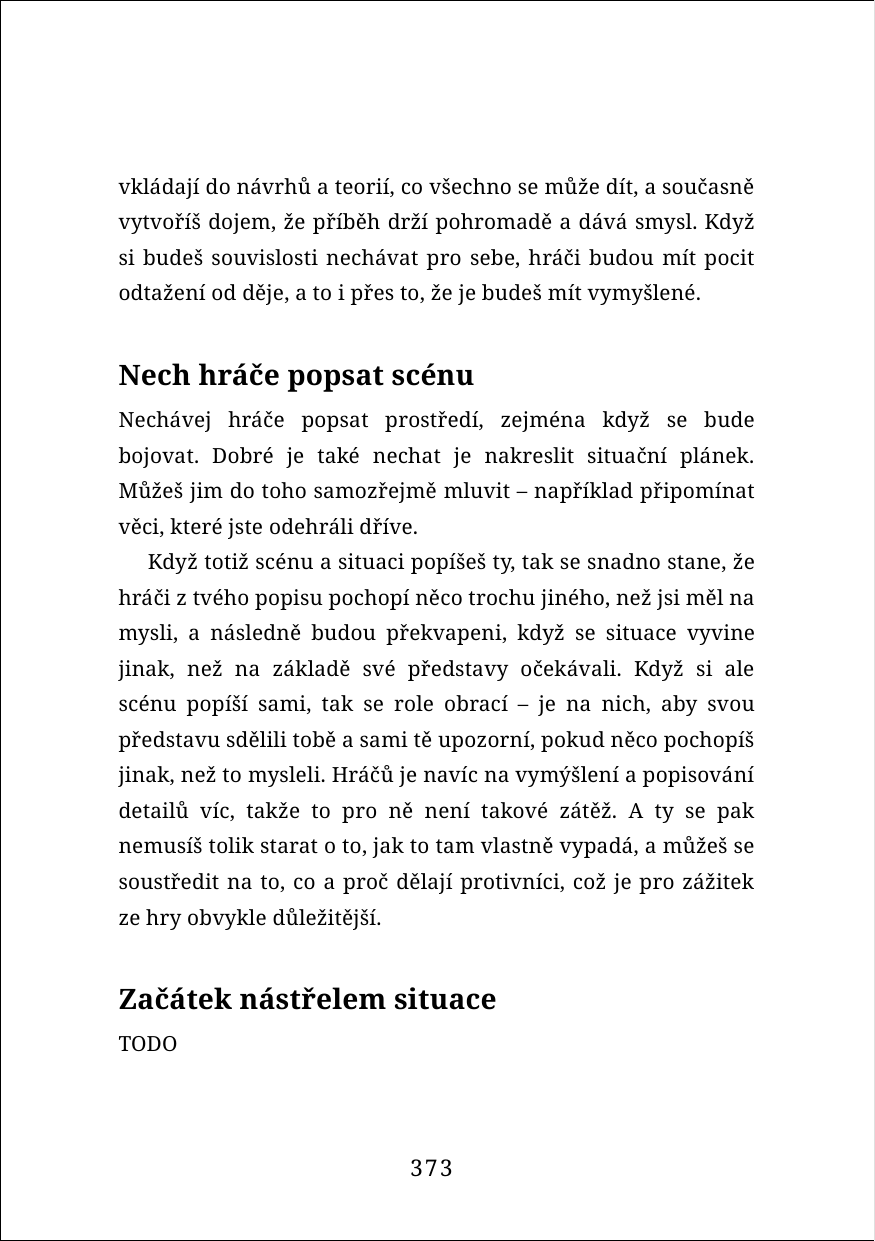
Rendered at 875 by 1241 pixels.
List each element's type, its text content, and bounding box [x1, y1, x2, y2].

text TODO [118, 1029, 756, 1058]
subtitle Nech hráče popsat scénu [118, 355, 756, 393]
subtitle Začátek nástřelem situace [118, 979, 756, 1018]
text vkládají do návrhů a teorií, co všechno se může dít, a současně vytvoříš dojem, že příběh drží pohromadě a dává smysl. Když si budeš souvislosti nechávat pro sebe, hráči budou mít pocit odtažení od děje, a to i přes to, že je budeš mít vymyšlené. [118, 172, 756, 307]
text Nechávej hráče popsat prostředí, zejména když se bude bojovat. Dobré je také nechat je nakreslit situační plánek. Můžeš jim do toho samozřejmě mluvit – například připomínat věci, které jste odehráli dříve. Když totiž scénu a situaci popíšeš ty, tak se snadno stane, že hráči z tvého popisu pochopí něco trochu jiného, než jsi měl na mysli, a následně budou překvapeni, když se situace vyvine jinak, než na základě své představy očekávali. Když si ale scénu popíší sami, tak se role obrací – je na nich, aby svou představu sdělili tobě a sami tě upozorní, pokud něco pochopíš jinak, než to mysleli. Hráčů je navíc na vymýšlení a popisování detailů víc, takže to pro ně není takové zátěž. A ty se pak nemusíš tolik starat o to, jak to tam vlastně vypadá, a můžeš se soustředit na to, co a proč dělají protivníci, což je pro zážitek ze hry obvykle důležitější. [118, 405, 756, 931]
